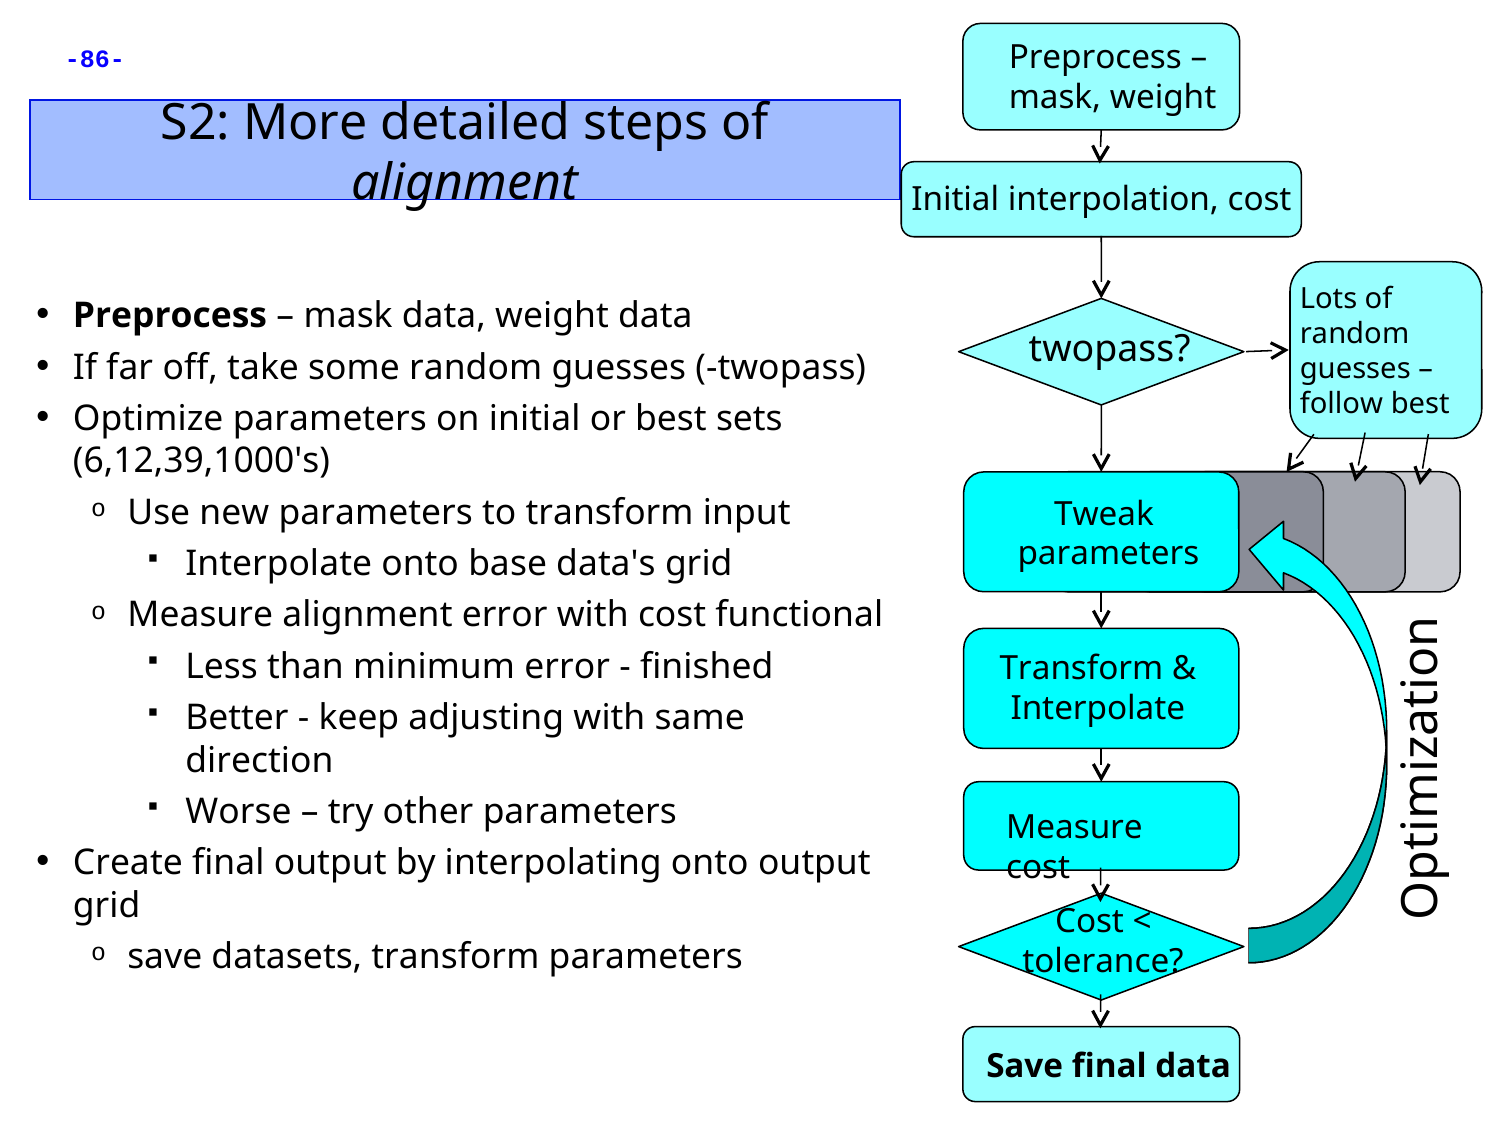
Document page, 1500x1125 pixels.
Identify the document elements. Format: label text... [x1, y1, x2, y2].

text_box Preprocess – mask data, weight data If far off, take some random guesses (-twopass) Optimize parameters on initial or best sets (6,12,39,1000's) Use new parameters to transform input Interpolate onto base data's grid Measure alignment error with cost functional Less than minimum error - finished Better - keep adjusting with same direction Worse – try other parameters Create final output by interpolating onto output grid save datasets, transform parameters [20, 285, 911, 1096]
text_box [963, 628, 1239, 749]
text_box [1054, 298, 1149, 316]
text_box [902, 161, 1301, 169]
text_box [1066, 987, 1137, 1000]
text_box Optimization [1379, 584, 1456, 935]
text_box [965, 471, 1461, 700]
text_box [962, 23, 1240, 130]
text_box [1419, 471, 1426, 477]
text_box [962, 1026, 1240, 1102]
text_box [901, 225, 1302, 237]
text_box [963, 781, 1239, 871]
text_box Preprocess – mask, weight [994, 27, 1234, 123]
text_box [1208, 338, 1244, 366]
text_box Save final data [971, 1036, 1358, 1093]
text_box Transform & Interpolate [982, 638, 1214, 734]
text_box Measure cost [991, 797, 1218, 893]
text_box [958, 331, 1013, 372]
text_box Tweak parameters [944, 484, 1264, 580]
text_box [958, 928, 1006, 965]
text_box twopass? [1013, 316, 1208, 378]
text_box [1249, 795, 1379, 963]
text_box Lots of random guesses – follow best [1285, 271, 1500, 427]
text_box [1296, 427, 1476, 439]
text_box [1029, 378, 1174, 405]
text_box [1200, 930, 1244, 964]
text_box S2: More detailed steps of alignment [29, 99, 900, 200]
text_box [1298, 261, 1474, 271]
text_box Cost < tolerance? [1006, 891, 1200, 987]
text_box Initial interpolation, cost [896, 169, 1315, 225]
